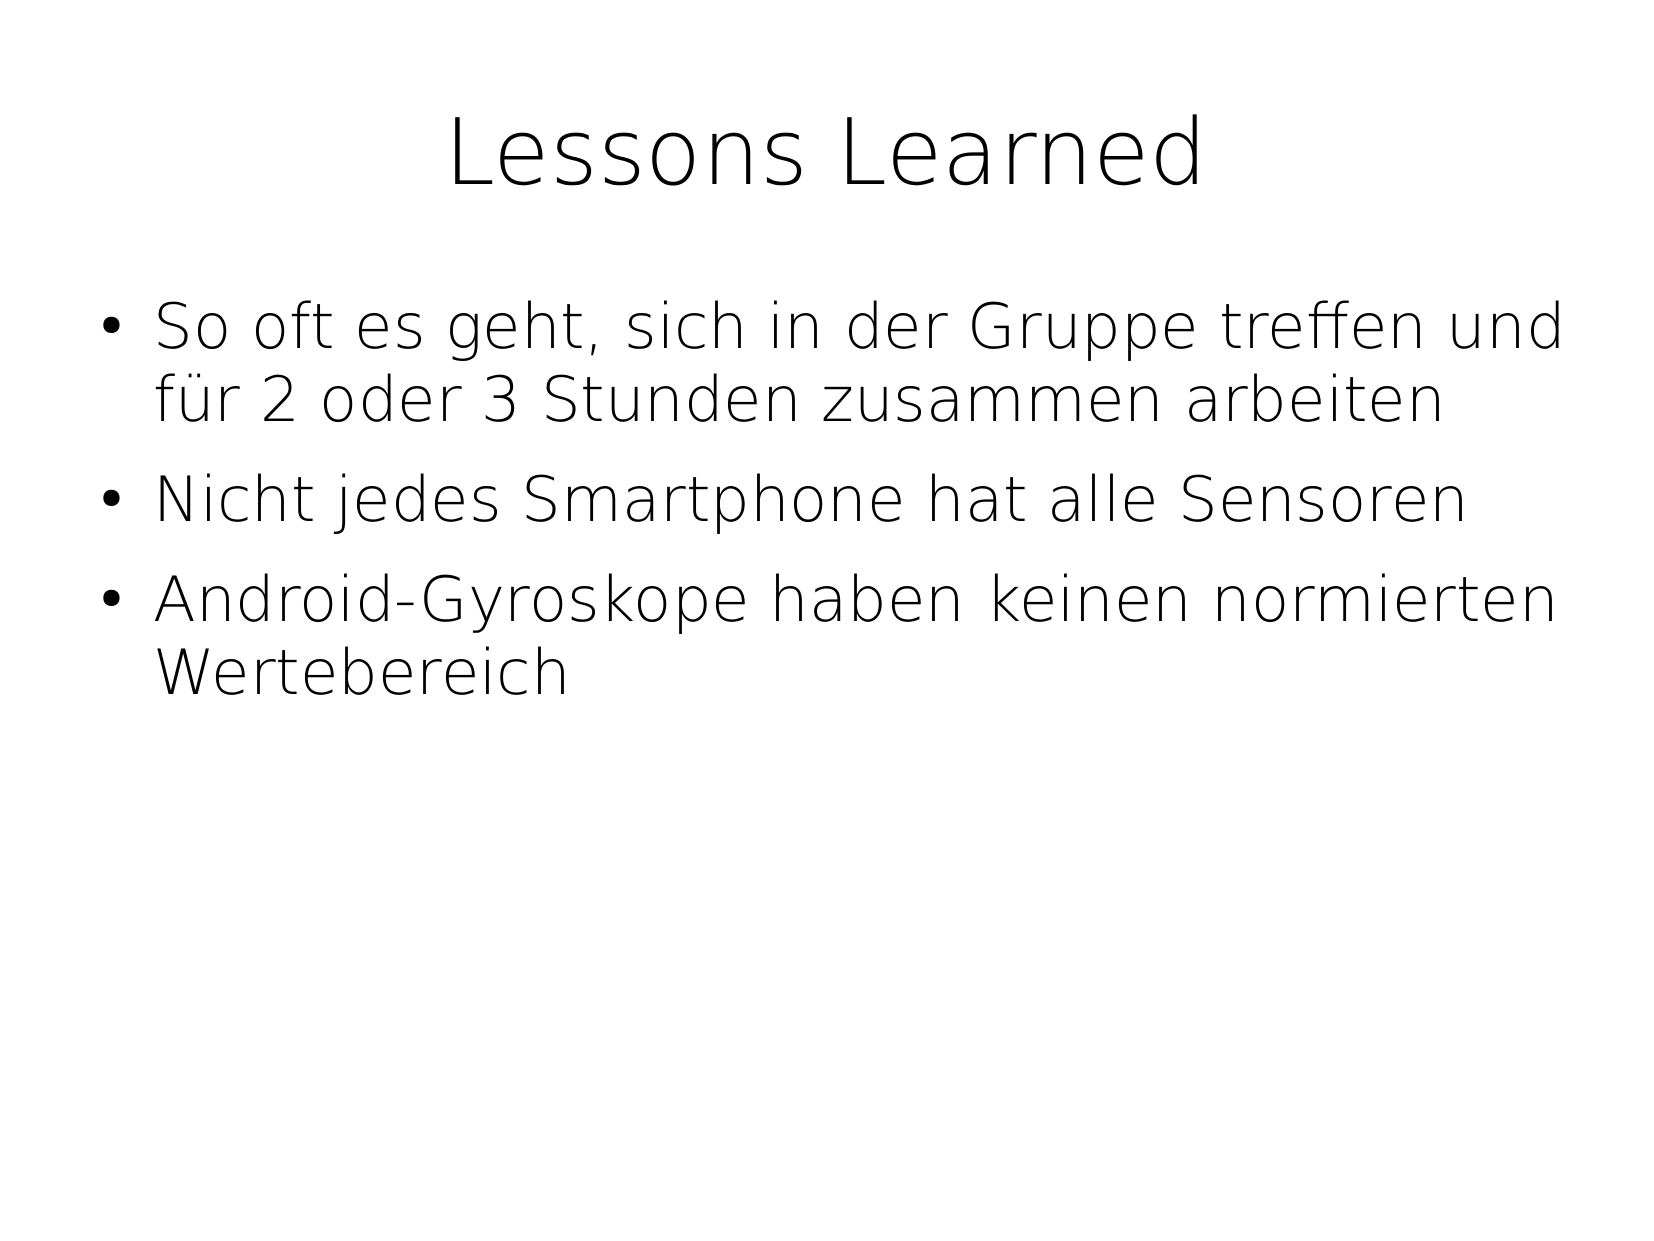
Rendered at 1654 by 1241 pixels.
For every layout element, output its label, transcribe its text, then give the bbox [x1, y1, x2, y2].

list So oft es geht, sich in der Gruppe treffen und für 2 oder 3 Stunden zusammen arbeiten Nicht jedes Smartphone hat alle Sensoren Android-Gyroskope haben keinen normierten Wertebereich [82, 290, 1571, 1010]
title Lessons Learned [82, 49, 1571, 257]
